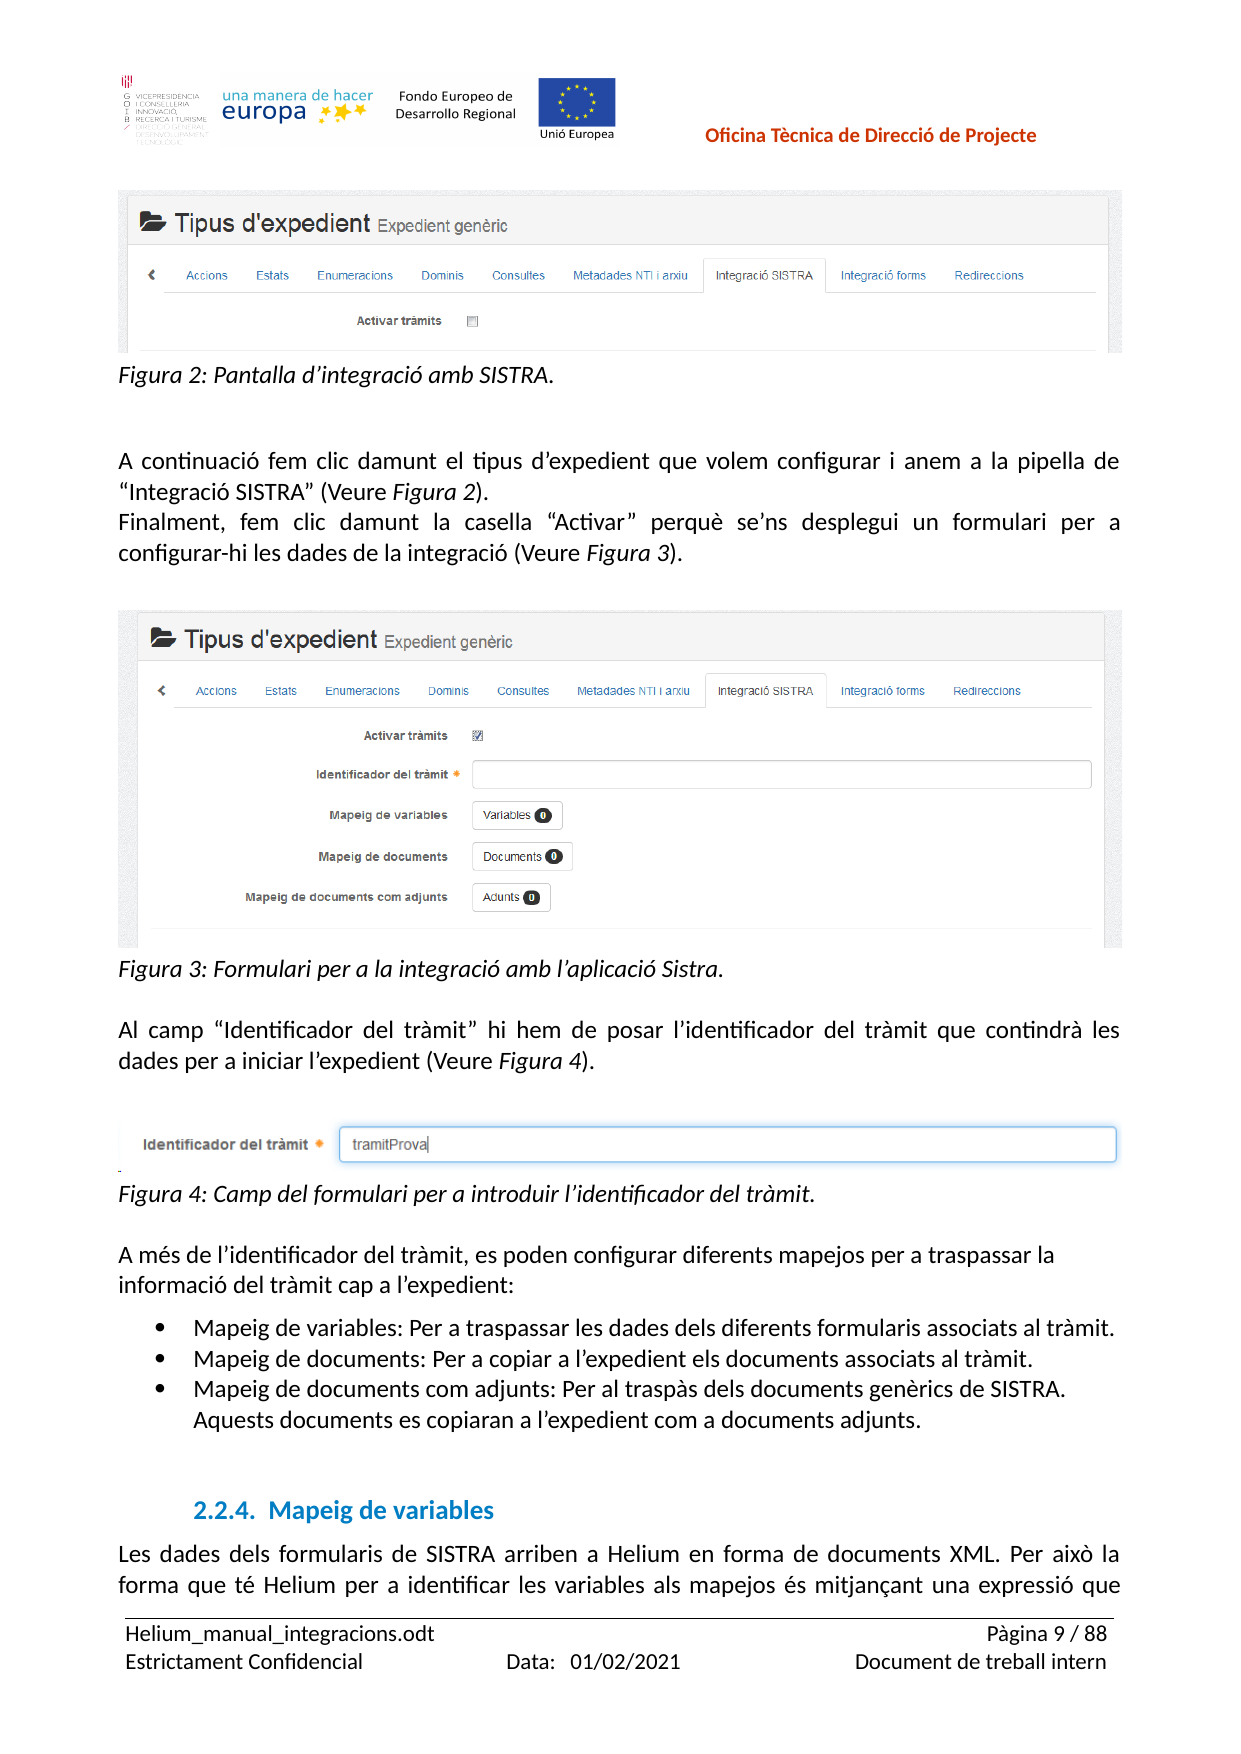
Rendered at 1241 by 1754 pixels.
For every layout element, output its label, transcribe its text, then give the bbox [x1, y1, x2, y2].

picture [118, 190, 1123, 353]
text Figura 4: Camp del formulari per a introduir l’identificador del tràmit. [118, 1172, 1122, 1208]
text Figura 2: Pantalla d’integració amb SISTRA. [118, 353, 1122, 390]
text A continuació fem clic damunt el tipus d’expedient que volem configurar i anem a la pipella de “Integració SISTRA” (Veure Figura 2). [118, 390, 1122, 506]
list Mapeig de documents: Per a copiar a l’expedient els documents associats al tràmit. [156, 1343, 1122, 1373]
text [118, 178, 1122, 190]
text Les dades dels formularis de SISTRA arriben a Helium en forma de documents XML. Per això la forma que té Helium per a identificar les variables als mapejos és mitjançant una expressió que [118, 1538, 1122, 1599]
picture [219, 73, 621, 147]
picture [118, 610, 1123, 948]
list Mapeig de documents com adjunts: Per al traspàs dels documents genèrics de SISTRA. Aquests documents es copiaran a l’expedient com a documents adjunts. [156, 1373, 1122, 1434]
picture [118, 1118, 1123, 1172]
text Al camp “Identificador del tràmit” hi hem de posar l’identificador del tràmit que contindrà les dades per a iniciar l’expedient (Veure Figura 4). [118, 1015, 1122, 1076]
picture [118, 73, 213, 147]
text Figura 3: Formulari per a la integració amb l’aplicació Sistra. [118, 948, 1122, 984]
list Mapeig de variables: Per a traspassar les dades dels diferents formularis associats al tràmit. [156, 1312, 1122, 1343]
text Finalment, fem clic damunt la casella “Activar” perquè se’ns desplegui un formulari per a configurar-hi les dades de la integració (Veure Figura 3). [118, 506, 1122, 567]
text A més de l’identificador del tràmit, es poden configurar diferents mapejos per a traspassar la informació del tràmit cap a l’expedient: [118, 1239, 1122, 1300]
subtitle Mapeig de variables [193, 1493, 1122, 1526]
